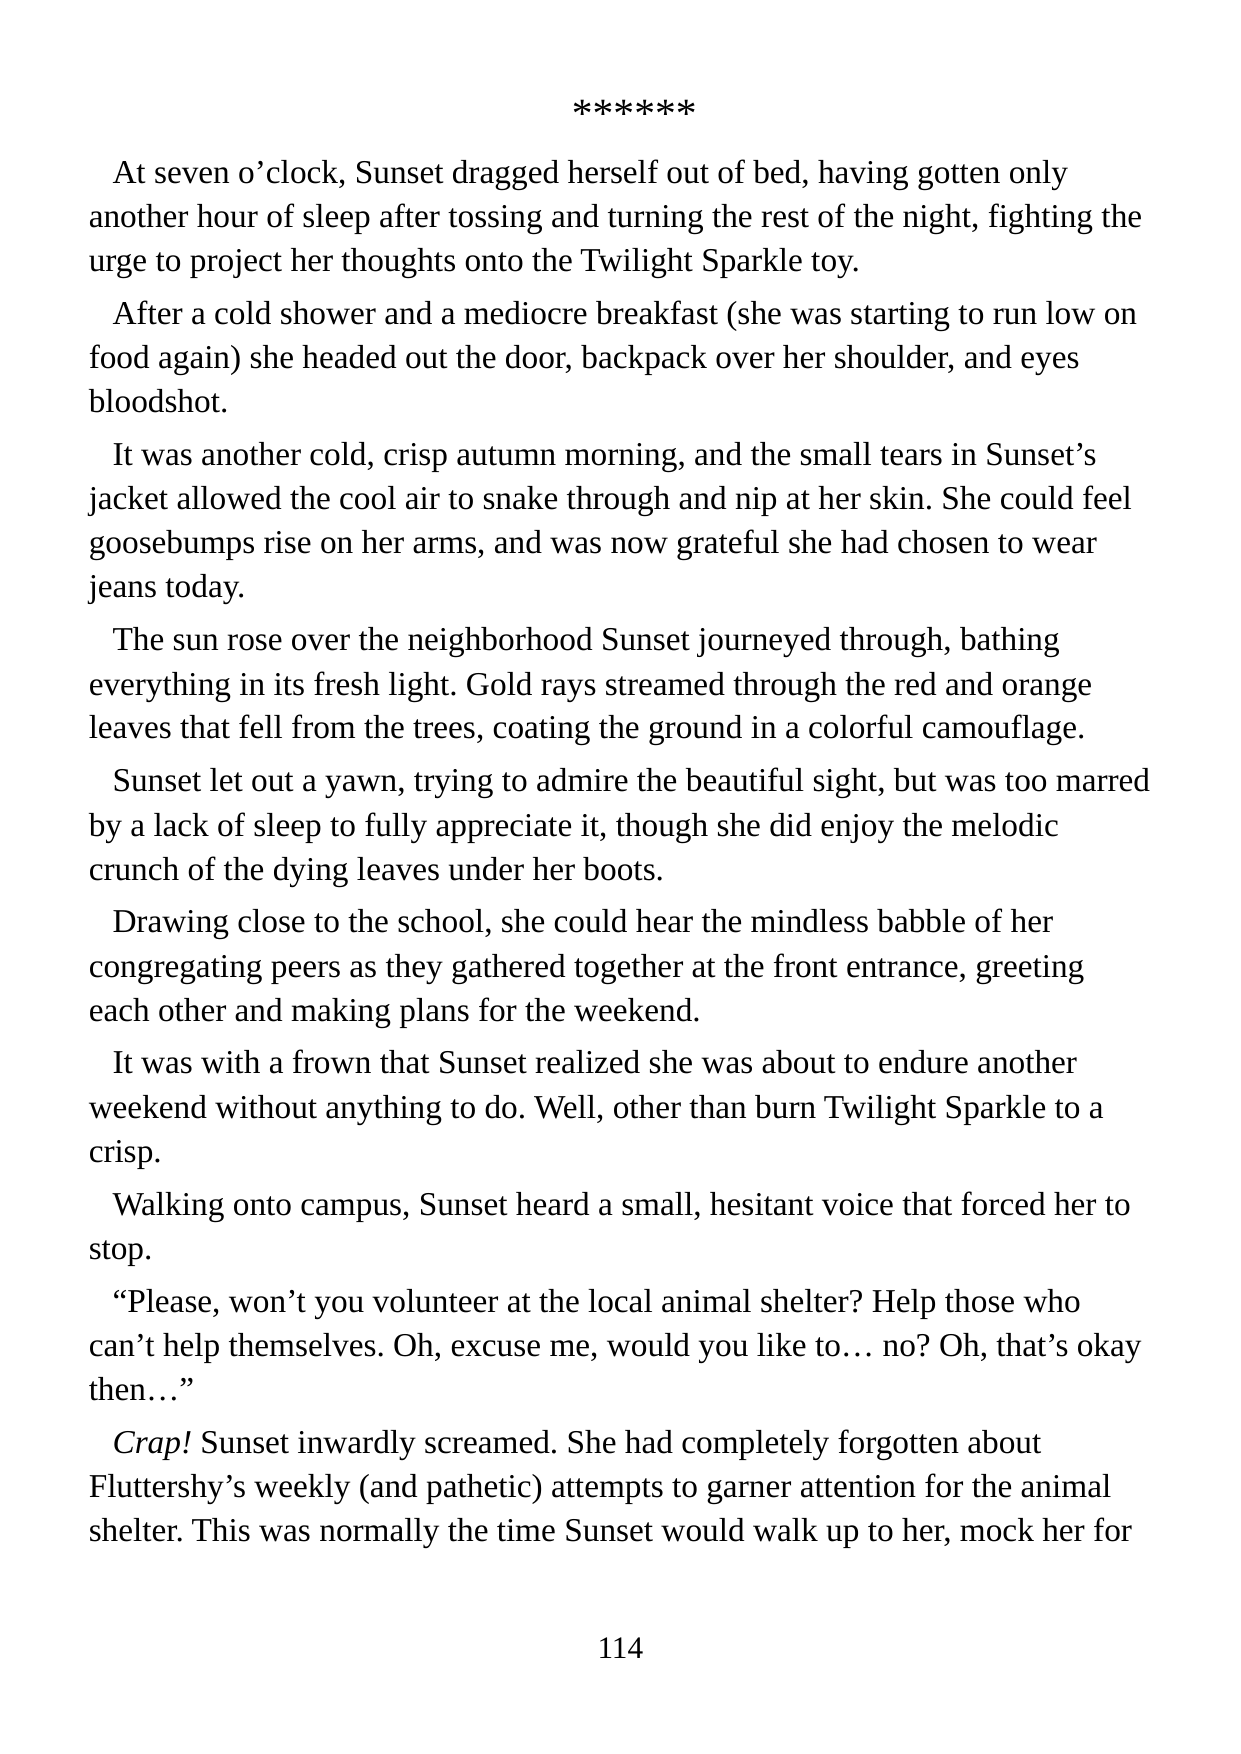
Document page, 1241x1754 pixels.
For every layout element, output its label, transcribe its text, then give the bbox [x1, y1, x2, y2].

text It was another cold, crisp autumn morning, and the small tears in Sunset’s jacket allowed the cool air to snake through and nip at her skin. She could feel goosebumps rise on her arms, and was now grateful she had chosen to wear jeans today. [88, 434, 1152, 605]
text ****** [88, 88, 1152, 136]
text Sunset let out a yawn, trying to admire the beautiful sight, but was too marred by a lack of sleep to fully appreciate it, though she did enjoy the melodic crunch of the dying leaves under her boots. [88, 761, 1152, 887]
text After a cold shower and a mediocre breakfast (she was starting to run low on food again) she headed out the door, backpack over her shoulder, and eyes bloodshot. [88, 293, 1152, 420]
text It was with a frown that Sunset realized she was about to endure another weekend without anything to do. Well, other than burn Twilight Sparkle to a crisp. [88, 1043, 1152, 1169]
text Drawing close to the school, she could hear the mindless babble of her congregating peers as they gathered together at the front entrance, greeting each other and making plans for the weekend. [88, 902, 1152, 1028]
text Walking onto campus, Sunset heard a small, hesitant voice that forced her to stop. [88, 1184, 1152, 1266]
text The sun rose over the neighborhood Sunset journeyed through, bathing everything in its fresh light. Gold rays streamed through the red and orange leaves that fell from the trees, coating the ground in a colorful camouflage. [88, 620, 1152, 746]
text Crap! Sunset inwardly screamed. She had completely forgotten about Fluttershy’s weekly (and pathetic) attempts to garner attention for the animal shelter. This was normally the time Sunset would walk up to her, mock her for [88, 1422, 1152, 1548]
text At seven o’clock, Sunset dragged herself out of bed, having gotten only another hour of sleep after tossing and turning the rest of the night, fighting the urge to project her thoughts onto the Twilight Sparkle toy. [88, 152, 1152, 279]
text “Please, won’t you volunteer at the local animal shelter? Help those who can’t help themselves. Oh, excuse me, would you like to… no? Oh, that’s okay then…” [88, 1281, 1152, 1407]
